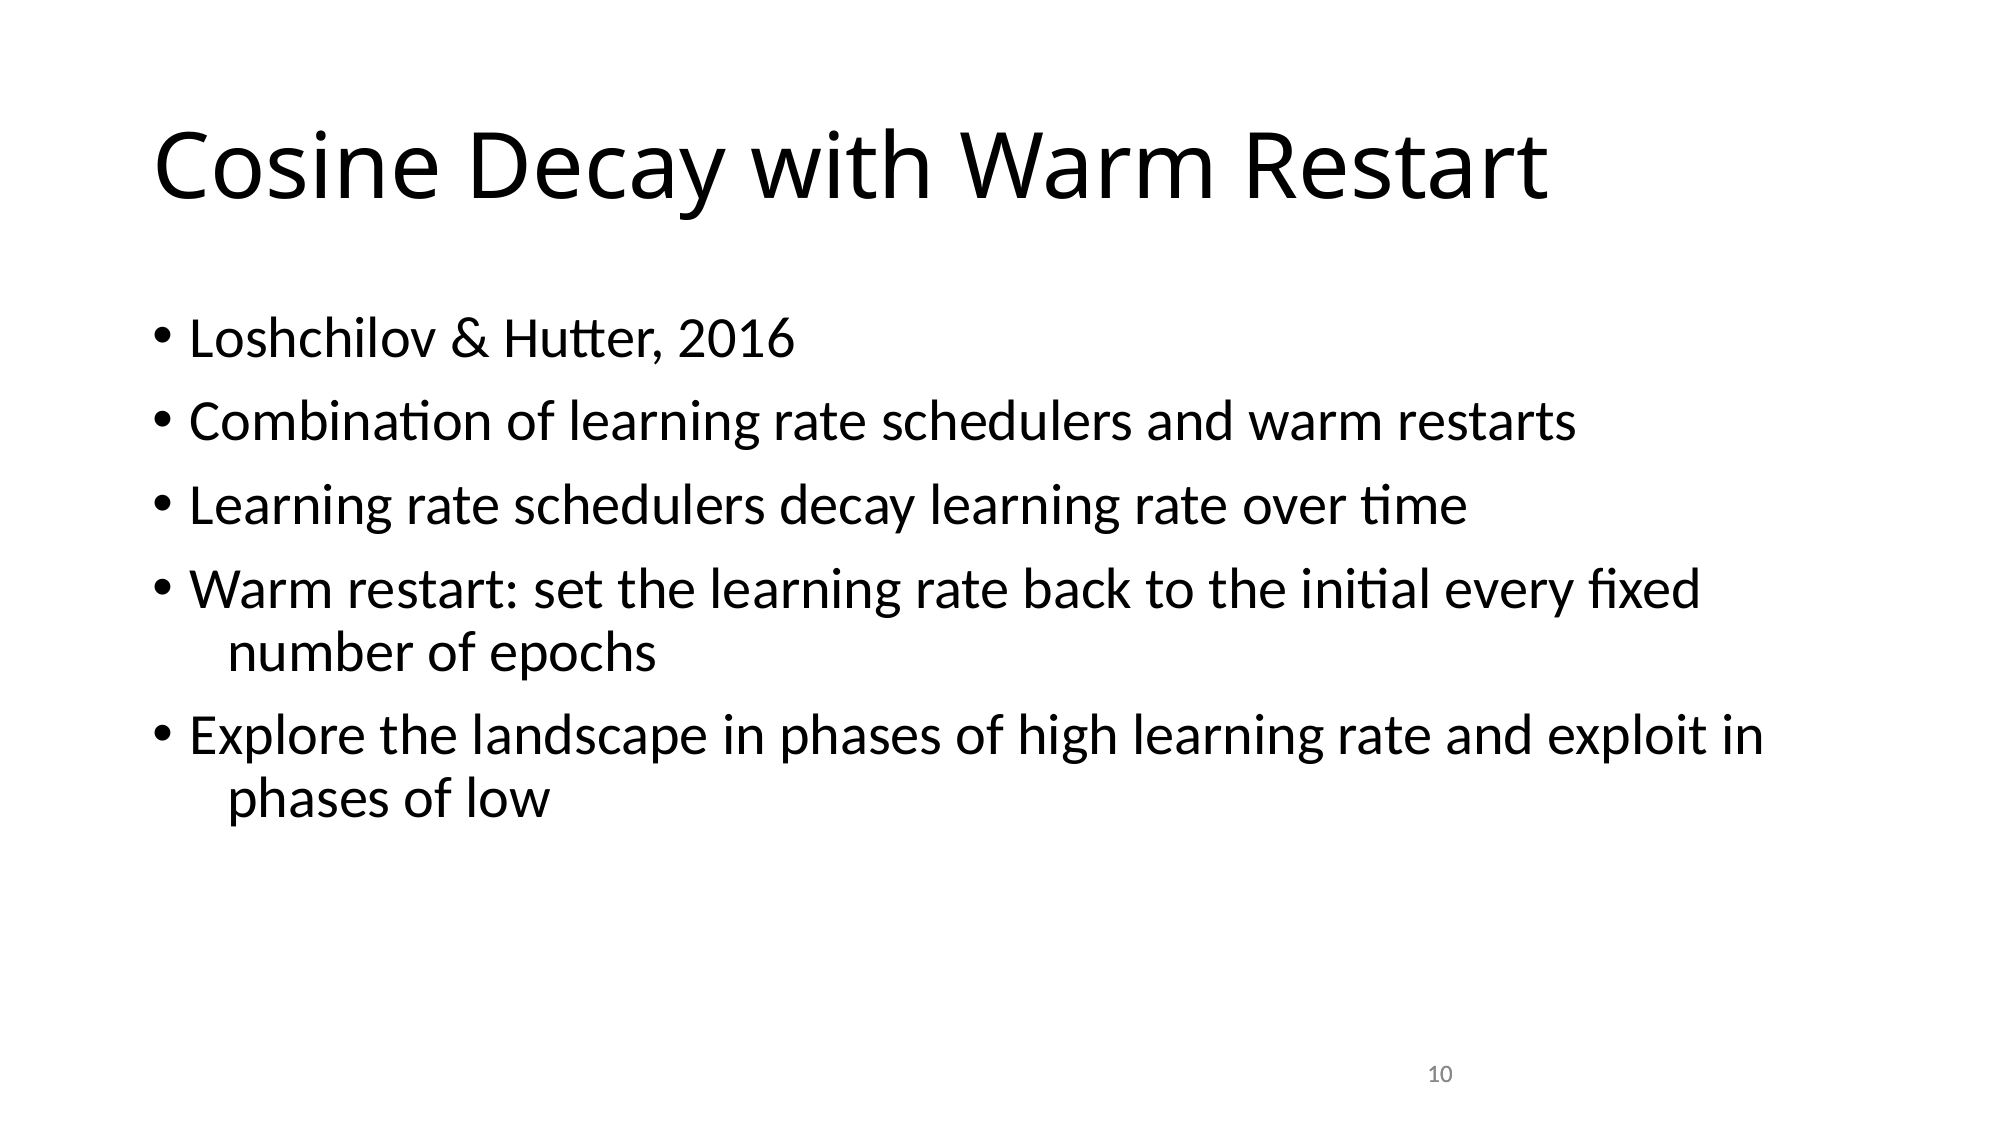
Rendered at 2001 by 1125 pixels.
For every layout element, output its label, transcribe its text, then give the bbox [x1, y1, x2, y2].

title Cosine Decay with Warm Restart [137, 59, 1863, 278]
text_box [1412, 1042, 1863, 1103]
list Loshchilov & Hutter, 2016 Combination of learning rate schedulers and warm restarts Learning rate schedulers decay learning rate over time Warm restart: set the learning rate back to the initial every fixed number of epochs Explore the landscape in phases of high learning rate and exploit in phases of low [137, 299, 1863, 1014]
